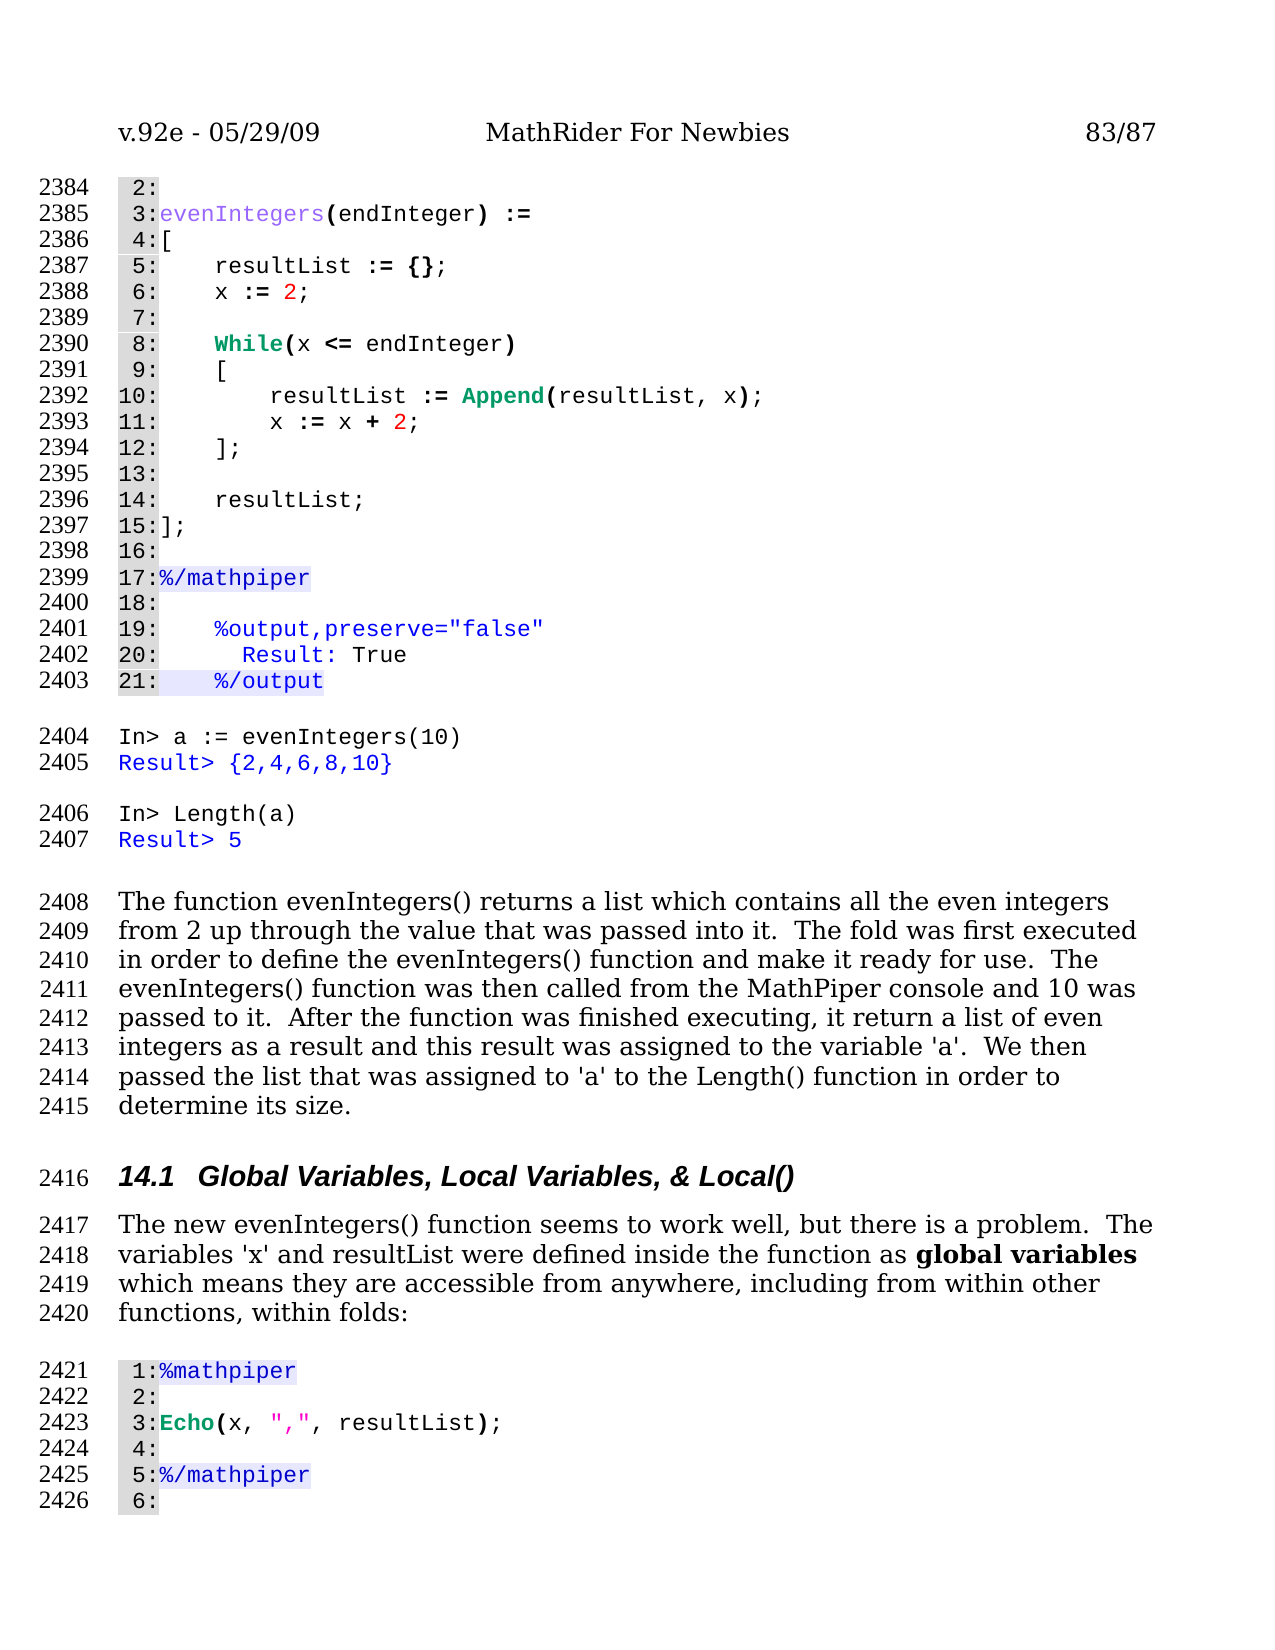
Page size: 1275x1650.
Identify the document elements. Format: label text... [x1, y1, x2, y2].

text 17:%/mathpiper [118, 566, 1157, 592]
text 10: resultList := Append(resultList, x); [118, 384, 1157, 410]
text Result> 5 [118, 829, 1157, 855]
text 8: While(x <= endInteger) [118, 332, 1157, 358]
text 18: [118, 592, 1157, 618]
text 16: [118, 540, 1157, 566]
text 3:Echo(x, ",", resultList); [118, 1411, 1157, 1437]
text 19: %output,preserve="false" [118, 618, 1157, 644]
text 6: [118, 1489, 1157, 1515]
text 2: [118, 1385, 1157, 1411]
text 15:]; [118, 514, 1157, 540]
text 4: [118, 1437, 1157, 1463]
text 12: ]; [118, 436, 1157, 462]
text 11: x := x + 2; [118, 410, 1157, 436]
text 5: resultList := {}; [118, 254, 1157, 281]
subtitle Global Variables, Local Variables, & Local() [118, 1159, 1157, 1193]
text 9: [ [118, 358, 1157, 384]
text 2: [118, 177, 1157, 203]
text 4:[ [118, 229, 1157, 254]
text 6: x := 2; [118, 281, 1157, 306]
text The function evenIntegers() returns a list which contains all the even integers from 2 up through the value that was passed into it. The fold was first executed in order to define the evenIntegers() function and make it ready for use. The evenIntegers() function was then called from the MathPiper console and 10 was passed to it. After the function was finished executing, it return a list of even integers as a result and this result was assigned to the variable 'a'. We then passed the list that was assigned to 'a' to the Length() function in order to determine its size. [118, 887, 1157, 1120]
text 20: Result: True [118, 644, 1157, 669]
text 3:evenIntegers(endInteger) := [118, 203, 1157, 229]
text In> a := evenIntegers(10) [118, 725, 1157, 751]
text 14: resultList; [118, 488, 1157, 514]
text 5:%/mathpiper [118, 1463, 1157, 1489]
text 7: [118, 306, 1157, 332]
text The new evenIntegers() function seems to work well, but there is a problem. The variables 'x' and resultList were defined inside the function as global variables which means they are accessible from anywhere, including from within other functions, within folds: [118, 1211, 1157, 1327]
text 13: [118, 462, 1157, 488]
text Result> {2,4,6,8,10} [118, 751, 1157, 777]
text In> Length(a) [118, 803, 1157, 829]
text 21: %/output [118, 669, 1157, 696]
text 1:%mathpiper [118, 1359, 1157, 1385]
